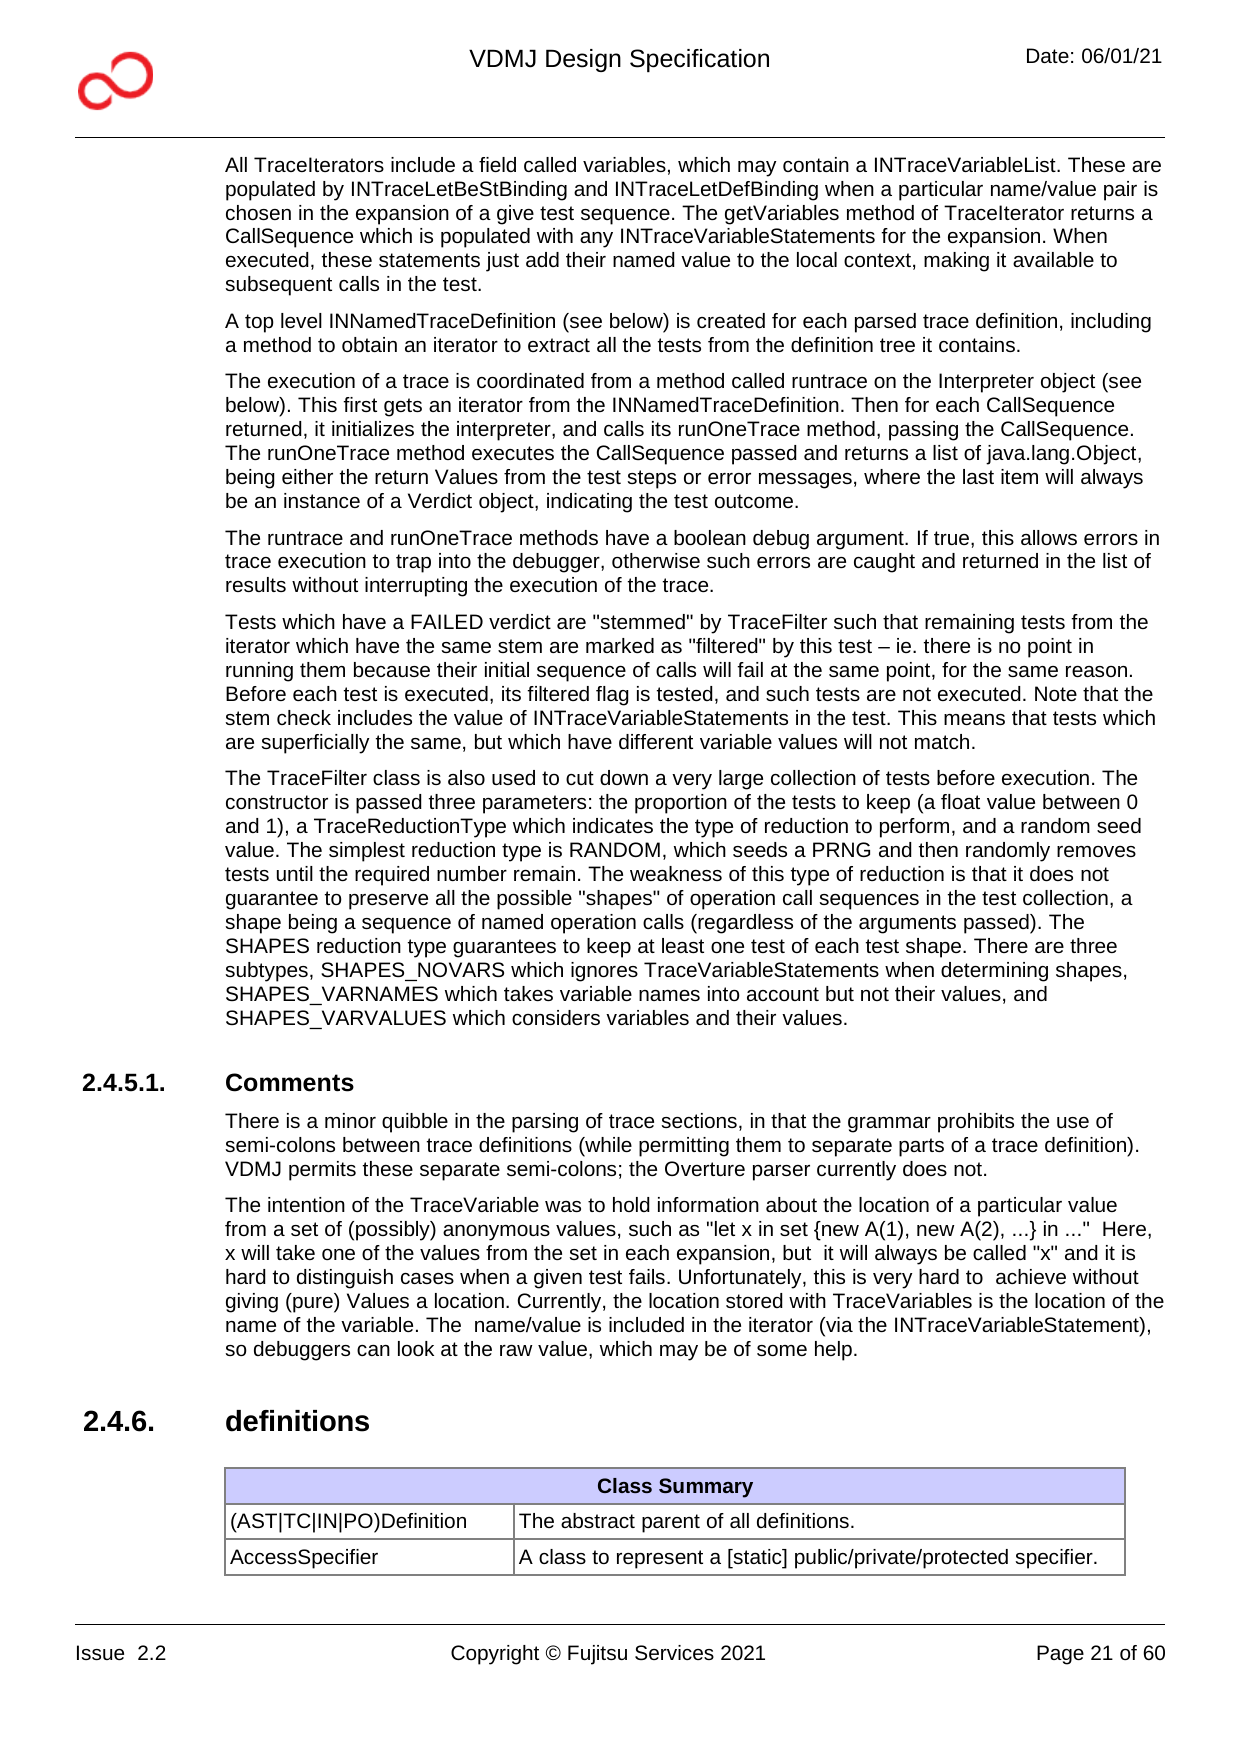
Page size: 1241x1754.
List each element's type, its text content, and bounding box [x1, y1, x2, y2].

text All TraceIterators include a field called variables, which may contain a INTraceVariableList. These are populated by INTraceLetBeStBinding and INTraceLetDefBinding when a particular name/value pair is chosen in the expansion of a give test sequence. The getVariables method of TraceIterator returns a CallSequence which is populated with any INTraceVariableStatements for the expansion. When executed, these statements just add their named value to the local context, making it available to subsequent calls in the test. [225, 153, 1165, 297]
table_cell A class to represent a [static] public/private/protected specifier. [515, 1540, 1124, 1574]
text The execution of a trace is coordinated from a method called runtrace on the Interpreter object (see below). This first gets an iterator from the INNamedTraceDefinition. Then for each CallSequence returned, it initializes the interpreter, and calls its runOneTrace method, passing the CallSequence. The runOneTrace method executes the CallSequence passed and returns a list of java.lang.Object, being either the return Values from the test steps or error messages, where the last item will always be an instance of a Verdict object, indicating the test outcome. [225, 369, 1165, 513]
text A top level INNamedTraceDefinition (see below) is created for each parsed trace definition, including a method to obtain an iterator to extract all the tests from the definition tree it contains. [225, 309, 1165, 357]
text The runtrace and runOneTrace methods have a boolean debug argument. If true, this allows errors in trace execution to trap into the debugger, otherwise such errors are caught and returned in the list of results without interrupting the execution of the trace. [225, 526, 1165, 598]
subtitle definitions [75, 1404, 1165, 1437]
text The intention of the TraceVariable was to hold information about the location of a particular value from a set of (possibly) anonymous values, such as "let x in set {new A(1), new A(2), ...} in ..." Here, x will take one of the values from the set in each expansion, but it will always be called "x" and it is hard to distinguish cases when a given test fails. Unfortunately, this is very hard to achieve without giving (pure) Values a location. Currently, the location stored with TraceVariables is the location of the name of the variable. The name/value is included in the iterator (via the INTraceVariableStatement), so debuggers can look at the raw value, which may be of some help. [225, 1193, 1165, 1361]
table_cell The abstract parent of all definitions. [515, 1505, 1124, 1538]
text Tests which have a FAILED verdict are "stemmed" by TraceFilter such that remaining tests from the iterator which have the same stem are marked as "filtered" by this test – ie. there is no point in running them because their initial sequence of calls will fail at the same point, for the same reason. Before each test is executed, its filtered flag is tested, and such tests are not executed. Note that the stem check includes the value of INTraceVariableStatements in the test. This means that tests which are superficially the same, but which have different variable values will not match. [225, 610, 1165, 754]
table_cell AccessSpecifier [226, 1540, 513, 1574]
text There is a minor quibble in the parsing of trace sections, in that the grammar prohibits the use of semi-colons between trace definitions (while permitting them to separate parts of a trace definition). VDMJ permits these separate semi-colons; the Overture parser currently does not. [225, 1109, 1165, 1181]
table_header Class Summary [226, 1469, 1124, 1503]
table_cell (AST|TC|IN|PO)Definition [226, 1505, 513, 1538]
subtitle Comments [75, 1067, 1165, 1097]
picture [78, 44, 153, 120]
text The TraceFilter class is also used to cut down a very large collection of tests before execution. The constructor is passed three parameters: the proportion of the tests to keep (a float value between 0 and 1), a TraceReductionType which indicates the type of reduction to perform, and a random seed value. The simplest reduction type is RANDOM, which seeds a PRNG and then randomly removes tests until the required number remain. The weakness of this type of reduction is that it does not guarantee to preserve all the possible "shapes" of operation call sequences in the test collection, a shape being a sequence of named operation calls (regardless of the arguments passed). The SHAPES reduction type guarantees to keep at least one test of each test shape. There are three subtypes, SHAPES_NOVARS which ignores TraceVariableStatements when determining shapes, SHAPES_VARNAMES which takes variable names into account but not their values, and SHAPES_VARVALUES which considers variables and their values. [225, 766, 1165, 1030]
